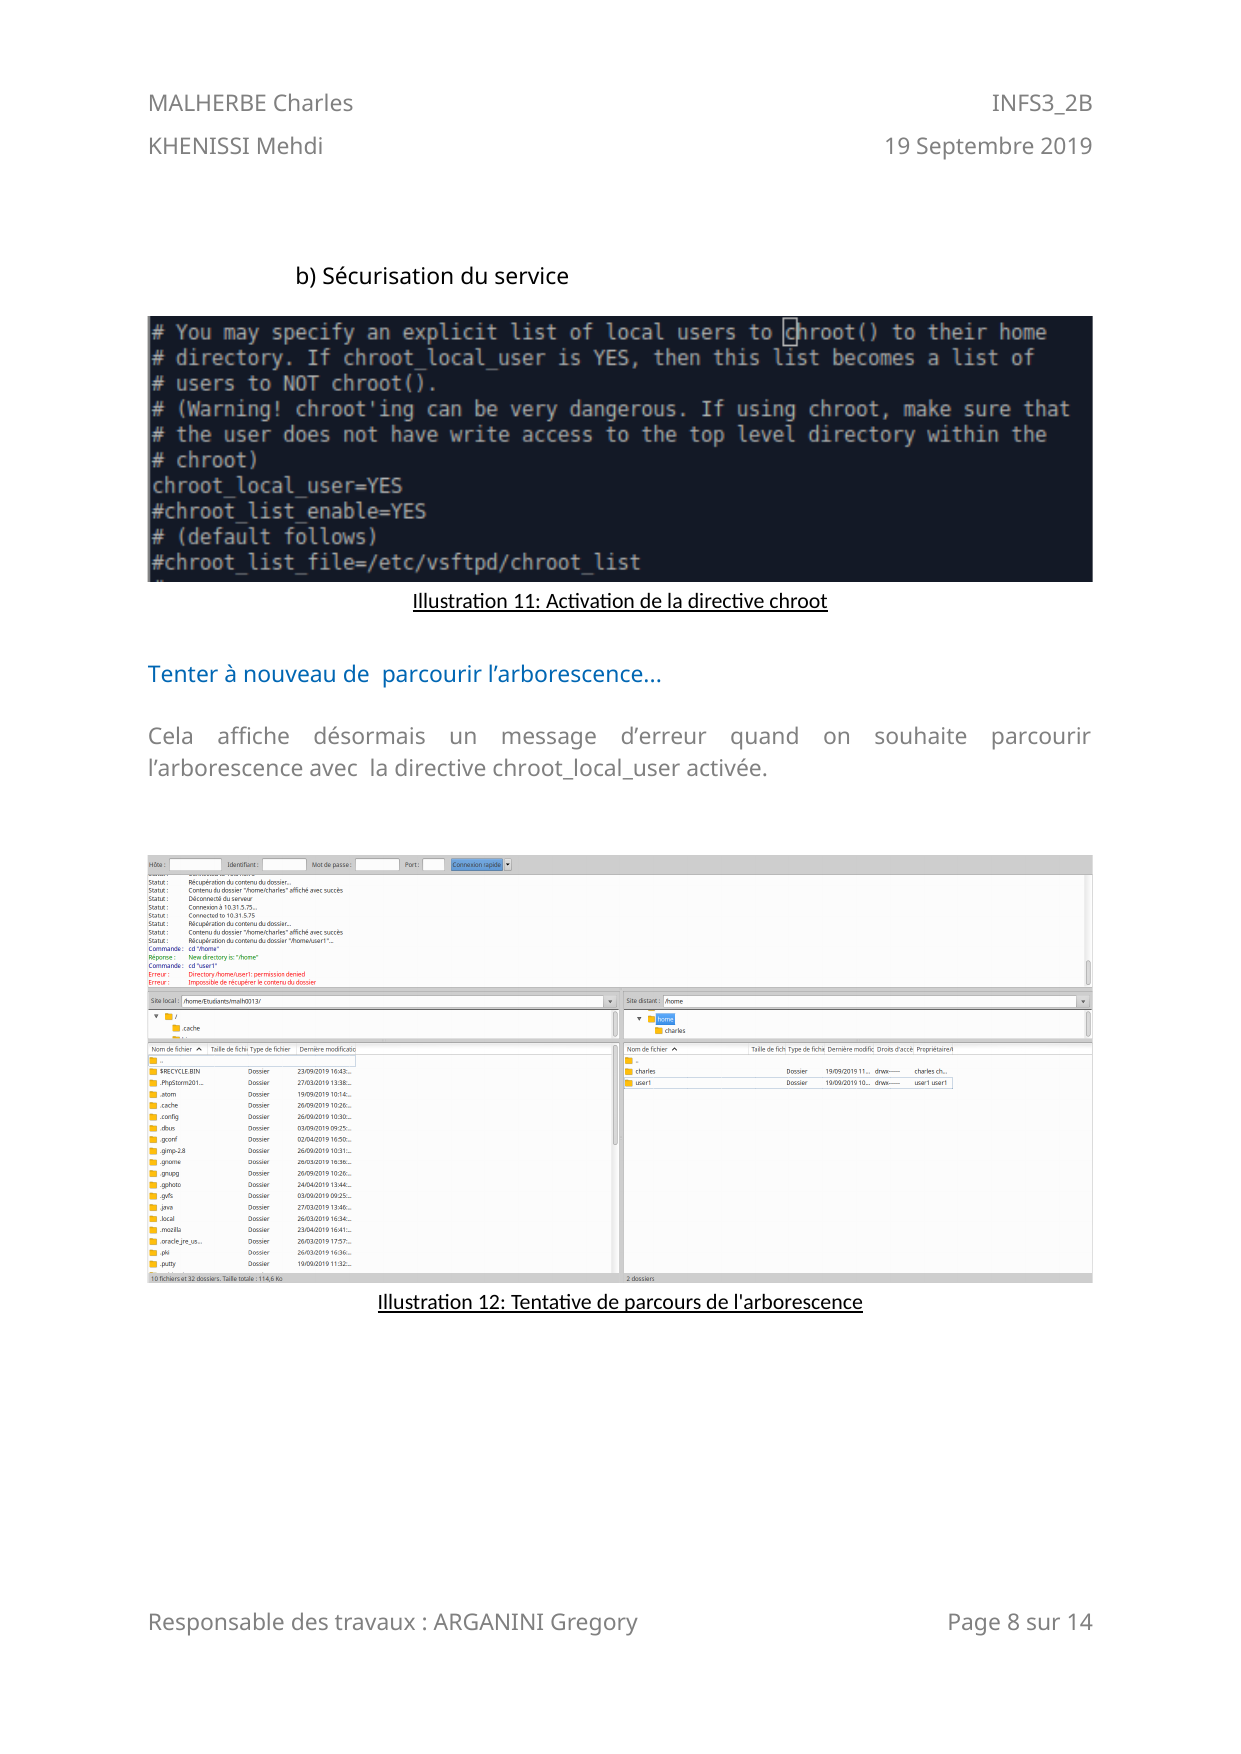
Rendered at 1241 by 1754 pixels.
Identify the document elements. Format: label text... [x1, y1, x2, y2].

text Illustration 11: Activation de la directive chroot [142, 582, 1098, 614]
text Cela affiche désormais un message d’erreur quand on souhaite parcourir l’arborescence avec la directive chroot_local_user activée. [148, 720, 1093, 783]
text Tenter à nouveau de parcourir l’arborescence... [148, 658, 1093, 689]
picture [147, 316, 1093, 582]
text b) Sécurisation du service [295, 260, 1093, 292]
picture [147, 855, 1093, 1283]
text Illustration 12: Tentative de parcours de l'arborescence [113, 1283, 1127, 1315]
